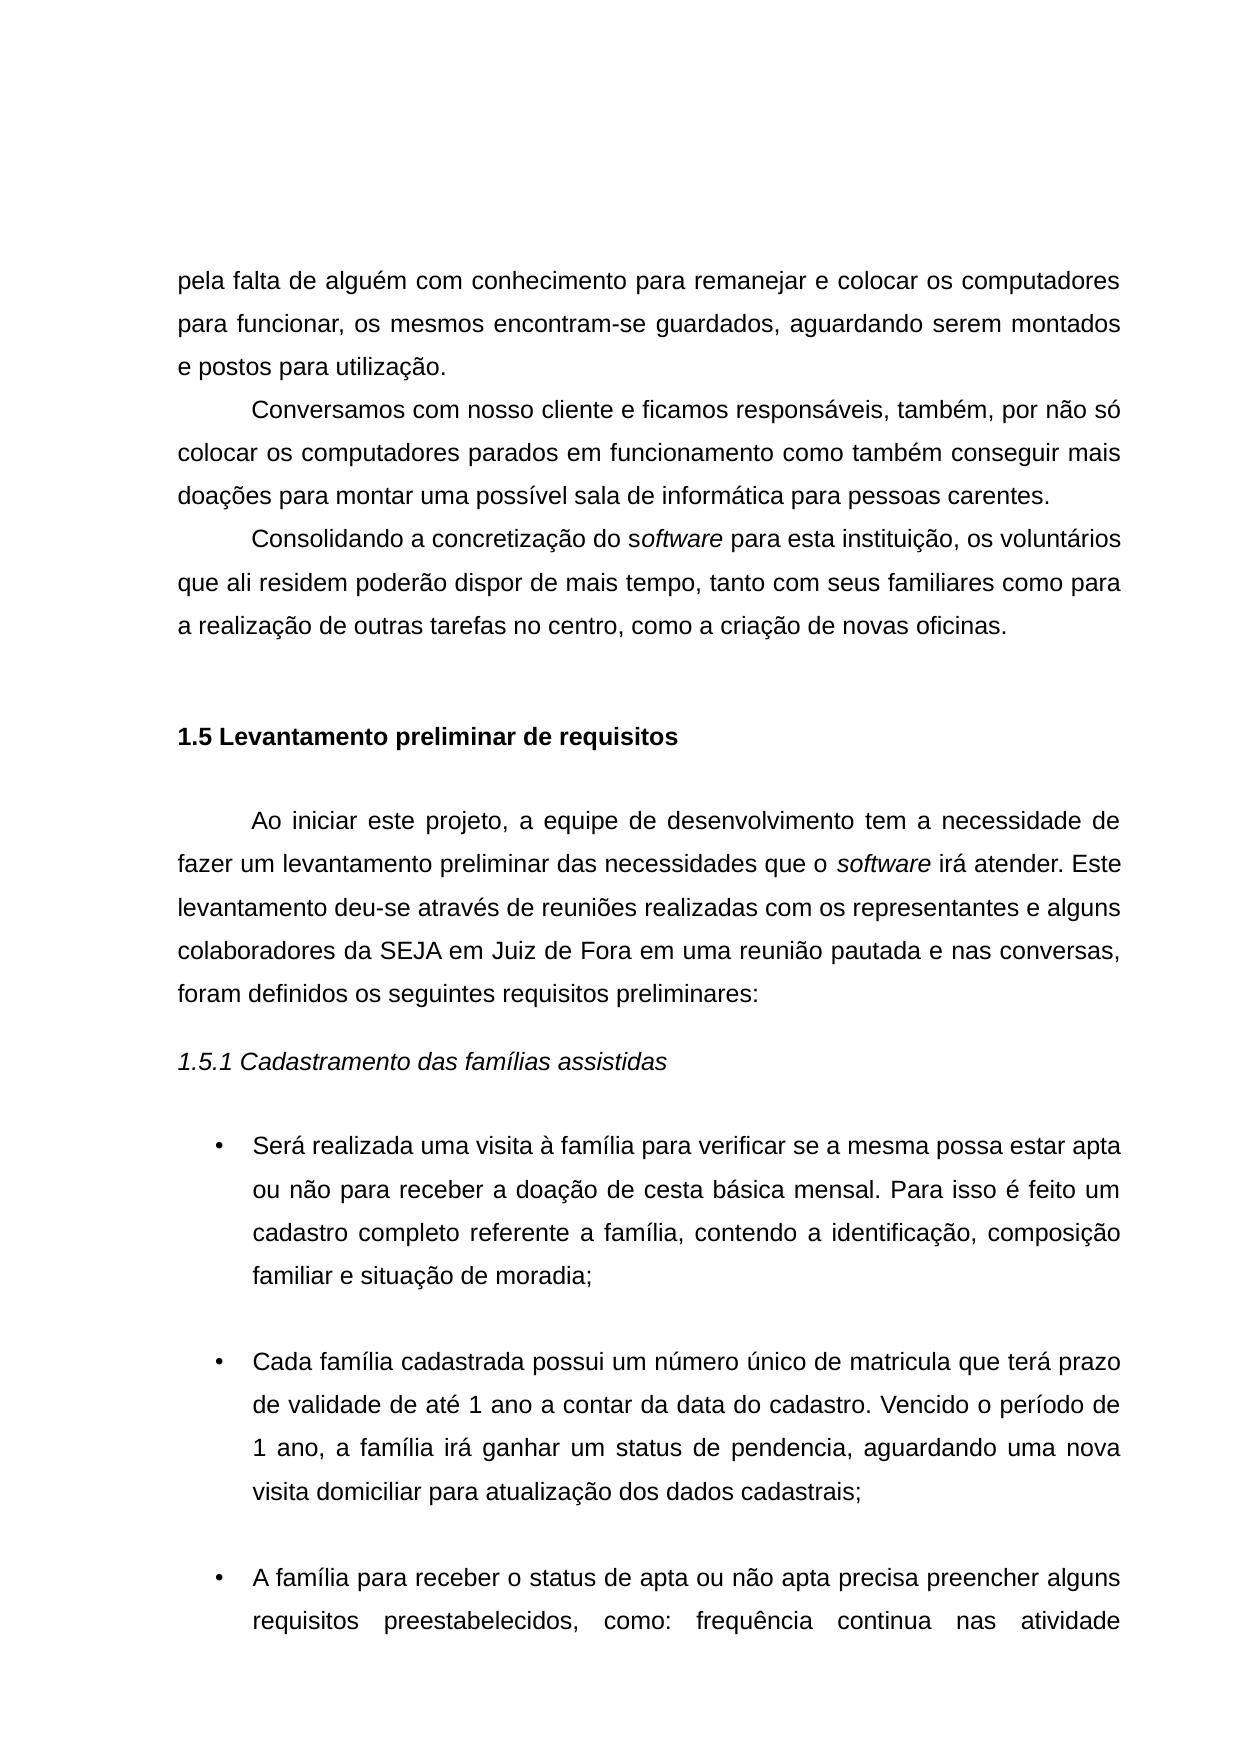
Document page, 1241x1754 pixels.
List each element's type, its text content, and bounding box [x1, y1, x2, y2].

subtitle 1.5.1 Cadastramento das famílias assistidas [177, 1047, 1122, 1076]
text Conversamos com nosso cliente e ficamos responsáveis, também, por não só colocar os computadores parados em funcionamento como também conseguir mais doações para montar uma possível sala de informática para pessoas carentes. [177, 395, 1122, 510]
list Cada família cadastrada possui um número único de matricula que terá prazo de validade de até 1 ano a contar da data do cadastro. Vencido o período de 1 ano, a família irá ganhar um status de pendencia, aguardando uma nova visita domiciliar para atualização dos dados cadastrais; [215, 1347, 1122, 1505]
list A família para receber o status de apta ou não apta precisa preencher alguns requisitos preestabelecidos, como: frequência continua nas atividade [215, 1563, 1122, 1635]
list Será realizada uma visita à família para verificar se a mesma possa estar apta ou não para receber a doação de cesta básica mensal. Para isso é feito um cadastro completo referente a família, contendo a identificação, composição familiar e situação de moradia; [215, 1131, 1122, 1289]
text Consolidando a concretização do software para esta instituição, os voluntários que ali residem poderão dispor de mais tempo, tanto com seus familiares como para a realização de outras tarefas no centro, como a criação de novas oficinas. [177, 524, 1122, 639]
text Ao iniciar este projeto, a equipe de desenvolvimento tem a necessidade de fazer um levantamento preliminar das necessidades que o software irá atender. Este levantamento deu-se através de reuniões realizadas com os representantes e alguns colaboradores da SEJA em Juiz de Fora em uma reunião pautada e nas conversas, foram definidos os seguintes requisitos preliminares: [177, 806, 1122, 1008]
text pela falta de alguém com conhecimento para remanejar e colocar os computadores para funcionar, os mesmos encontram-se guardados, aguardando serem montados e postos para utilização. [177, 266, 1122, 381]
subtitle 1.5 Levantamento preliminar de requisitos [177, 722, 1122, 751]
